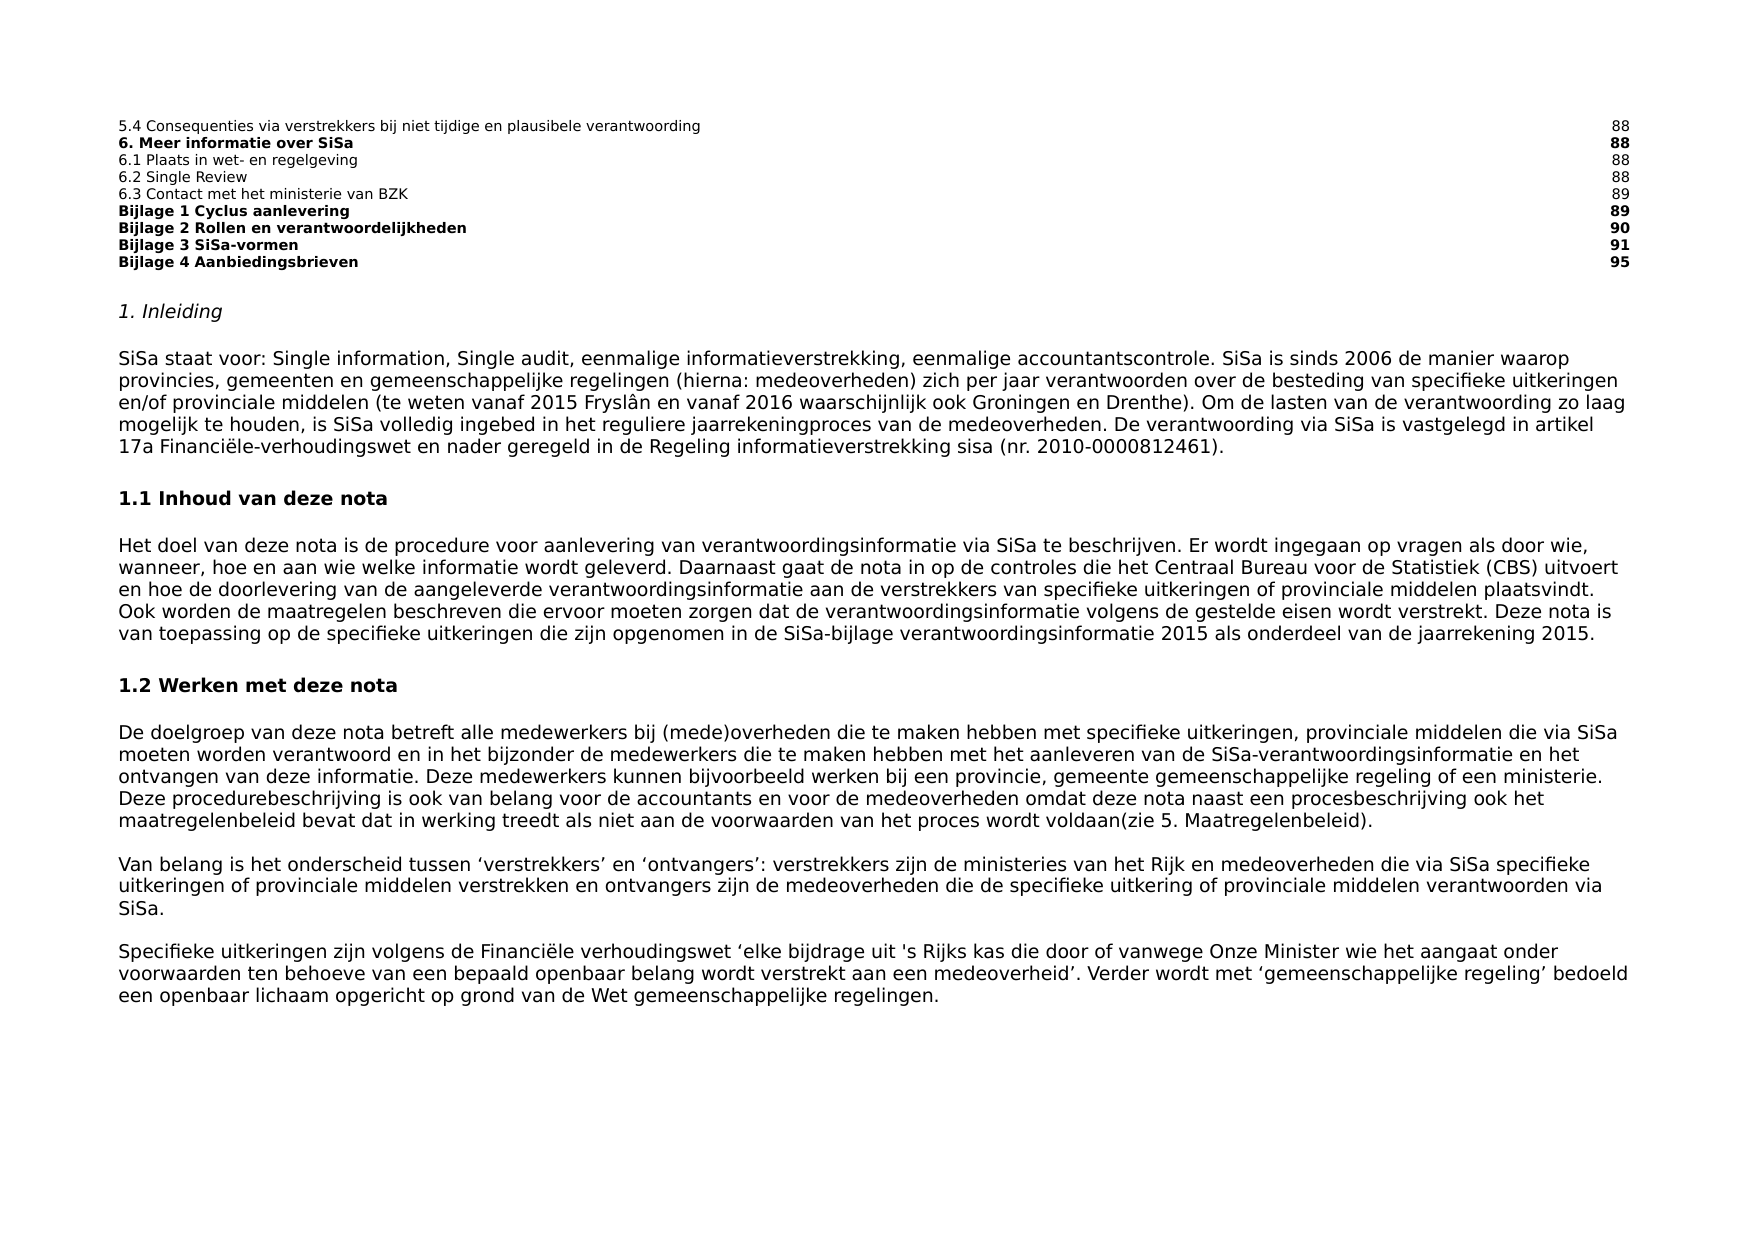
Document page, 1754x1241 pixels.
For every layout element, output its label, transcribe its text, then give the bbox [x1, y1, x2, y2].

subtitle 1. Inleiding [118, 301, 1636, 323]
table_cell 89 [1466, 203, 1636, 220]
table_cell Bijlage 2 Rollen en verantwoordelijkheden [118, 220, 1466, 237]
table_cell 89 [1466, 186, 1636, 203]
table_cell Bijlage 1 Cyclus aanlevering [118, 203, 1466, 220]
table_cell 5.4 Consequenties via verstrekkers bij niet tijdige en plausibele verantwoording [118, 118, 1466, 135]
table_cell Bijlage 3 SiSa-vormen [118, 237, 1466, 254]
text Het doel van deze nota is de procedure voor aanlevering van verantwoordingsinformatie via SiSa te beschrijven. Er wordt ingegaan op vragen als door wie, wanneer, hoe en aan wie welke informatie wordt geleverd. Daarnaast gaat de nota in op de controles die het Centraal Bureau voor de Statistiek (CBS) uitvoert en hoe de doorlevering van de aangeleverde verantwoordingsinformatie aan de verstrekkers van specifieke uitkeringen of provinciale middelen plaatsvindt. Ook worden de maatregelen beschreven die ervoor moeten zorgen dat de verantwoordingsinformatie volgens de gestelde eisen wordt verstrekt. Deze nota is van toepassing op de specifieke uitkeringen die zijn opgenomen in de SiSa-bijlage verantwoordingsinformatie 2015 als onderdeel van de jaarrekening 2015. [118, 535, 1636, 645]
text Van belang is het onderscheid tussen ‘verstrekkers’ en ‘ontvangers’: verstrekkers zijn de ministeries van het Rijk en medeoverheden die via SiSa specifieke uitkeringen of provinciale middelen verstrekken en ontvangers zijn de medeoverheden die de specifieke uitkering of provinciale middelen verantwoorden via SiSa. [118, 853, 1636, 919]
text SiSa staat voor: Single information, Single audit, eenmalige informatieverstrekking, eenmalige accountantscontrole. SiSa is sinds 2006 de manier waarop provincies, gemeenten en gemeenschappelijke regelingen (hierna: medeoverheden) zich per jaar verantwoorden over de besteding van specifieke uitkeringen en/of provinciale middelen (te weten vanaf 2015 Fryslân en vanaf 2016 waarschijnlijk ook Groningen en Drenthe). Om de lasten van de verantwoording zo laag mogelijk te houden, is SiSa volledig ingebed in het reguliere jaarrekeningproces van de medeoverheden. De verantwoording via SiSa is vastgelegd in artikel 17a Financiële-verhoudingswet en nader geregeld in de Regeling informatieverstrekking sisa (nr. 2010-0000812461). [118, 348, 1636, 458]
subtitle 1.1 Inhoud van deze nota [118, 488, 1636, 510]
table_cell 90 [1466, 220, 1636, 237]
table_cell 88 [1466, 152, 1636, 169]
table_cell 88 [1466, 169, 1636, 186]
table_cell 95 [1466, 254, 1636, 271]
subtitle 1.2 Werken met deze nota [118, 675, 1636, 697]
text Specifieke uitkeringen zijn volgens de Financiële verhoudingswet ‘elke bijdrage uit 's Rijks kas die door of vanwege Onze Minister wie het aangaat onder voorwaarden ten behoeve van een bepaald openbaar belang wordt verstrekt aan een medeoverheid’. Verder wordt met ‘gemeenschappelijke regeling’ bedoeld een openbaar lichaam opgericht op grond van de Wet gemeenschappelijke regelingen. [118, 941, 1636, 1007]
table_cell 6.3 Contact met het ministerie van BZK [118, 186, 1466, 203]
table_cell 91 [1466, 237, 1636, 254]
table_cell 6.1 Plaats in wet- en regelgeving [118, 152, 1466, 169]
table_cell Bijlage 4 Aanbiedingsbrieven [118, 254, 1466, 271]
text De doelgroep van deze nota betreft alle medewerkers bij (mede)overheden die te maken hebben met specifieke uitkeringen, provinciale middelen die via SiSa moeten worden verantwoord en in het bijzonder de medewerkers die te maken hebben met het aanleveren van de SiSa-verantwoordingsinformatie en het ontvangen van deze informatie. Deze medewerkers kunnen bijvoorbeeld werken bij een provincie, gemeente gemeenschappelijke regeling of een ministerie. Deze procedurebeschrijving is ook van belang voor de accountants en voor de medeoverheden omdat deze nota naast een procesbeschrijving ook het maatregelenbeleid bevat dat in werking treedt als niet aan de voorwaarden van het proces wordt voldaan(zie 5. Maatregelenbeleid). [118, 722, 1636, 832]
table_cell 6. Meer informatie over SiSa [118, 135, 1466, 152]
table_cell 88 [1466, 118, 1636, 135]
table_cell 88 [1466, 135, 1636, 152]
table_cell 6.2 Single Review [118, 169, 1466, 186]
